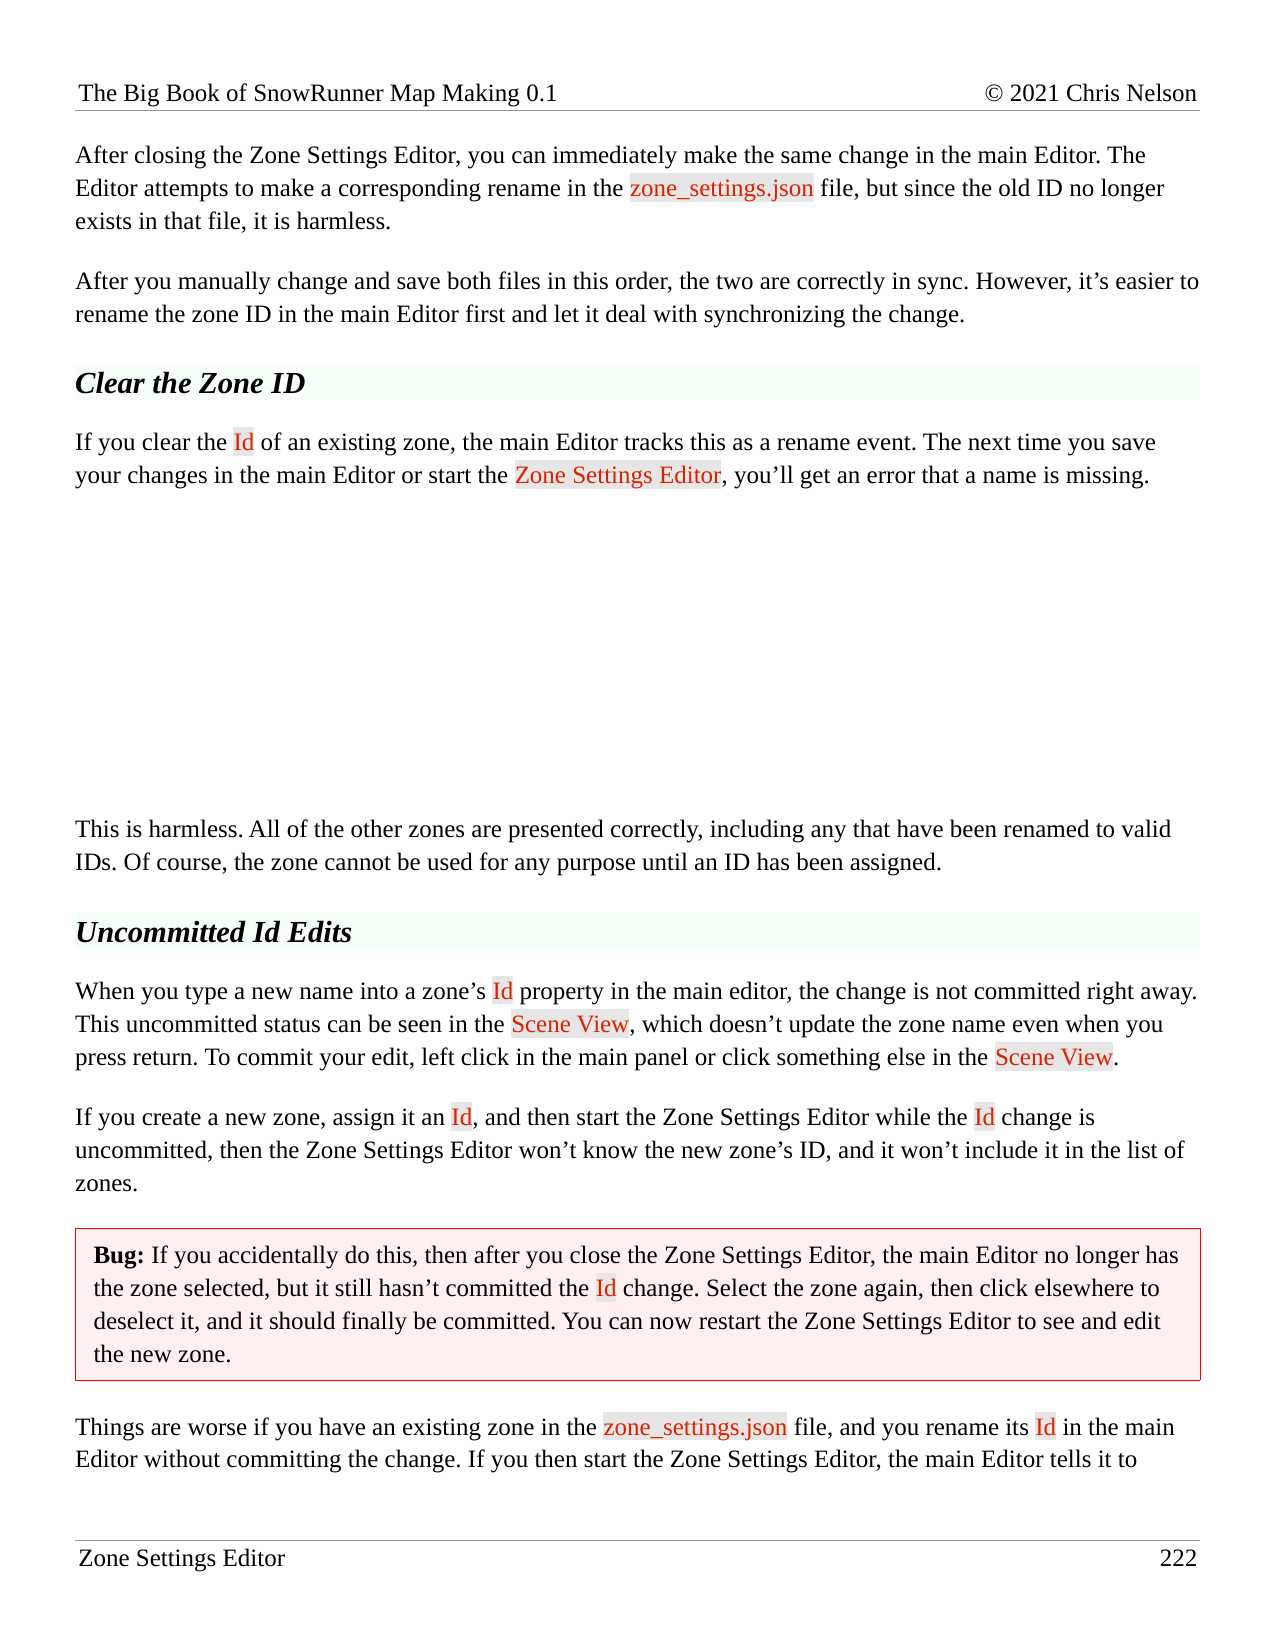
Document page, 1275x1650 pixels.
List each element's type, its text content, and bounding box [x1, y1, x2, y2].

text If you clear the Id of an existing zone, the main Editor tracks this as a rename event. The next time you save your changes in the main Editor or start the Zone Settings Editor, you’ll get an error that a name is missing. [75, 427, 1200, 489]
text If you create a new zone, assign it an Id, and then start the Zone Settings Editor while the Id change is uncommitted, then the Zone Settings Editor won’t know the new zone’s ID, and it won’t include it in the list of zones. [75, 1102, 1200, 1197]
text Things are worse if you have an existing zone in the zone_settings.json file, and you rename its Id in the main Editor without committing the change. If you then start the Zone Settings Editor, the main Editor tells it to [75, 1412, 1200, 1473]
subtitle Uncommitted Id Edits [75, 913, 1200, 949]
list If you accidentally do this, then after you close the Zone Settings Editor, the main Editor no longer has the zone selected, but it still hasn’t committed the Id change. Select the zone again, then click elsewhere to deselect it, and it should finally be committed. You can now restart the Zone Settings Editor to see and edit the new zone. [76, 1229, 1200, 1380]
text After closing the Zone Settings Editor, you can immediately make the same change in the main Editor. The Editor attempts to make a corresponding rename in the zone_settings.json file, but since the old ID no longer exists in that file, it is harmless. [75, 140, 1200, 235]
text This is harmless. All of the other zones are presented correctly, including any that have been renamed to valid IDs. Of course, the zone cannot be used for any purpose until an ID has been assigned. [75, 814, 1200, 876]
subtitle Clear the Zone ID [75, 365, 1200, 400]
text When you type a new name into a zone’s Id property in the main editor, the change is not committed right away. This uncommitted status can be seen in the Scene View, which doesn’t update the zone name even when you press return. To commit your edit, left click in the main panel or click something else in the Scene View. [75, 976, 1200, 1071]
text After you manually change and save both files in this order, the two are correctly in sync. However, it’s easier to rename the zone ID in the main Editor first and let it deal with synchronizing the change. [75, 266, 1200, 328]
